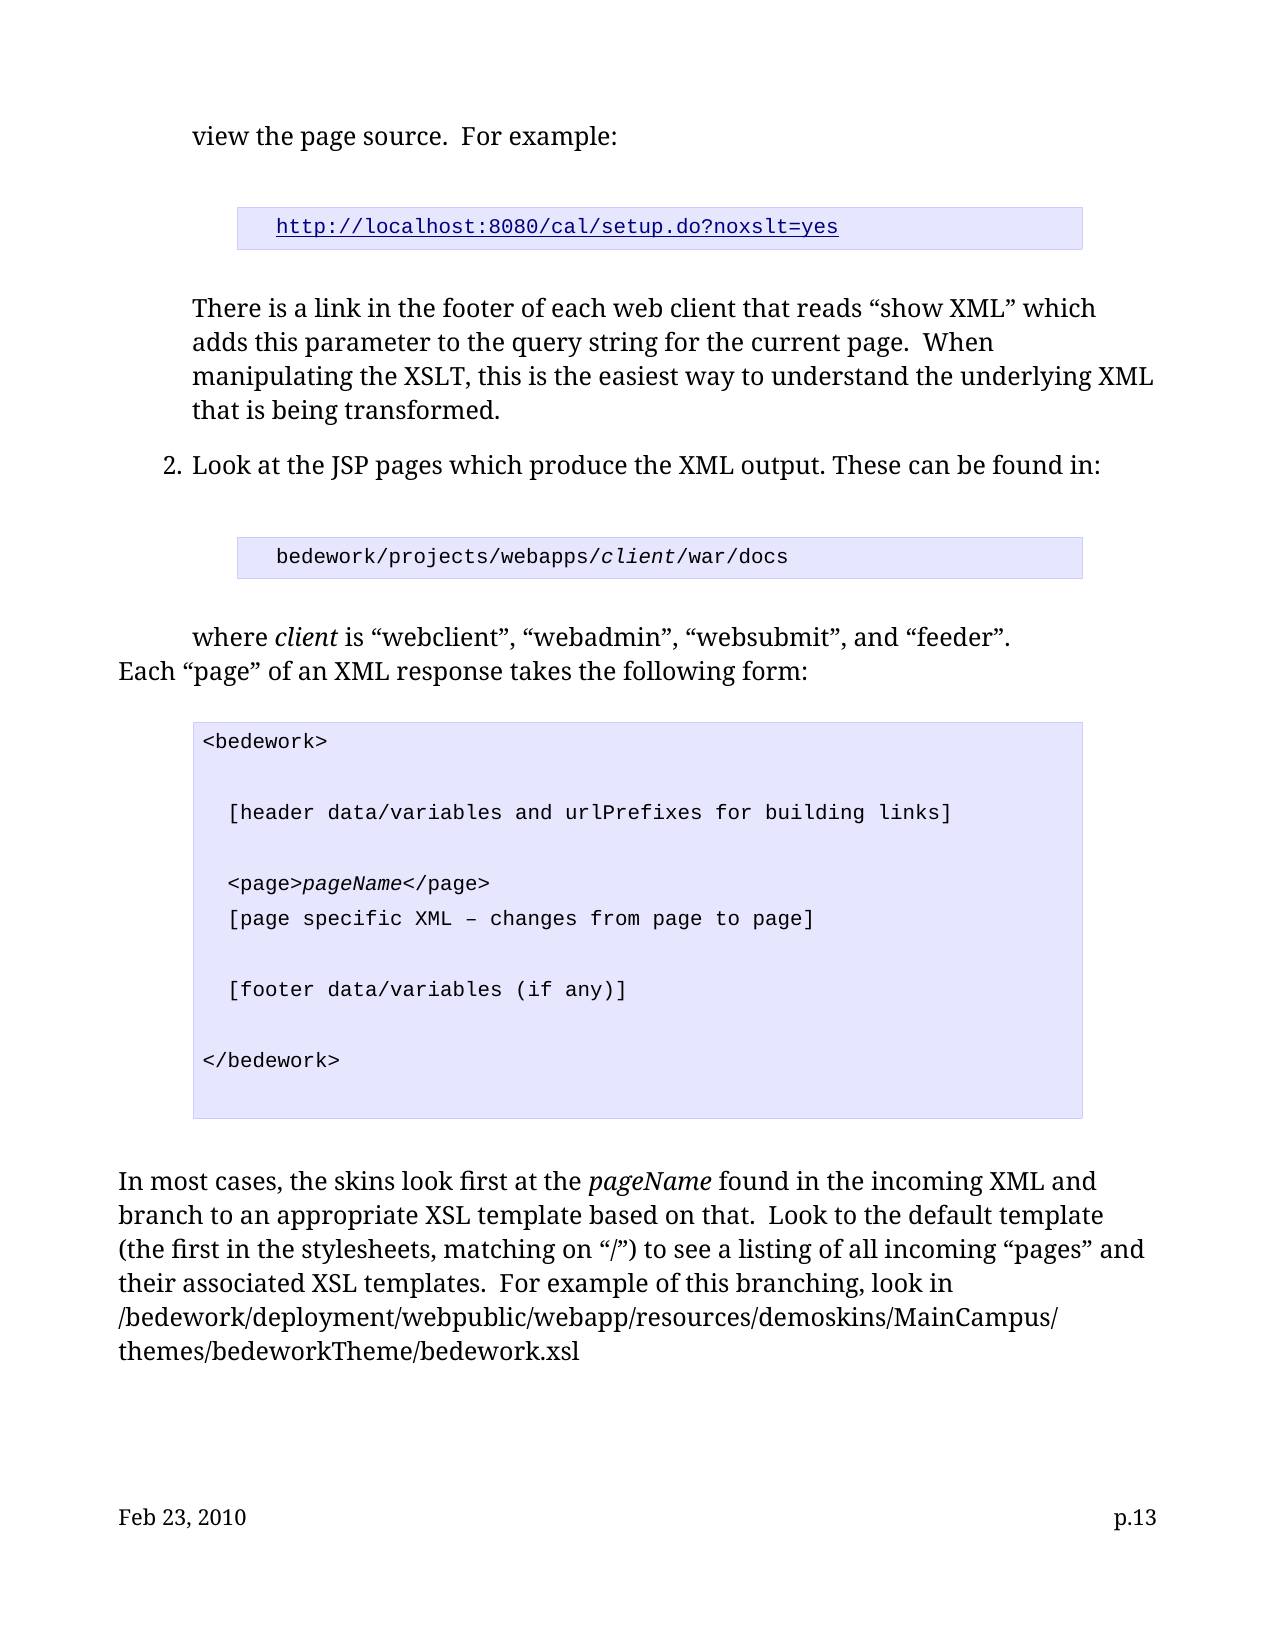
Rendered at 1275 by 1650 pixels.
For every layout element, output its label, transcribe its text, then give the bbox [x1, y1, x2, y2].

text In most cases, the skins look first at the pageName found in the incoming XML and branch to an appropriate XSL template based on that. Look to the default template (the first in the stylesheets, matching on “/”) to see a listing of all incoming “pages” and their associated XSL templates. For example of this branching, look in /bedework/deployment/webpublic/webapp/resources/demoskins/MainCampus/themes/bedeworkTheme/bedework.xsl [118, 1164, 1157, 1368]
text Each “page” of an XML response takes the following form: [118, 654, 1157, 688]
list view the page source. For example: [162, 118, 1157, 186]
list Look at the JSP pages which produce the XML output. These can be found in: [162, 448, 1157, 516]
text [header data/variables and urlPrefixes for building links] [194, 793, 1082, 826]
text </bedework> [194, 1041, 1082, 1073]
text [page specific XML – changes from page to page] [194, 899, 1082, 932]
list http://localhost:8080/cal/setup.do?noxslt=yes [238, 208, 1082, 249]
list There is a link in the footer of each web client that reads “show XML” which adds this parameter to the query string for the current page. When manipulating the XSLT, this is the easiest way to understand the underlying XML that is being transformed. [162, 290, 1157, 427]
list bedework/projects/webapps/client/war/docs [238, 538, 1082, 578]
text <page>pageName</page> [194, 864, 1082, 896]
text <bedework> [194, 723, 1082, 755]
text where client is “webclient”, “webadmin”, “websubmit”, and “feeder”. [192, 620, 1157, 654]
text [footer data/variables (if any)] [194, 970, 1082, 1003]
